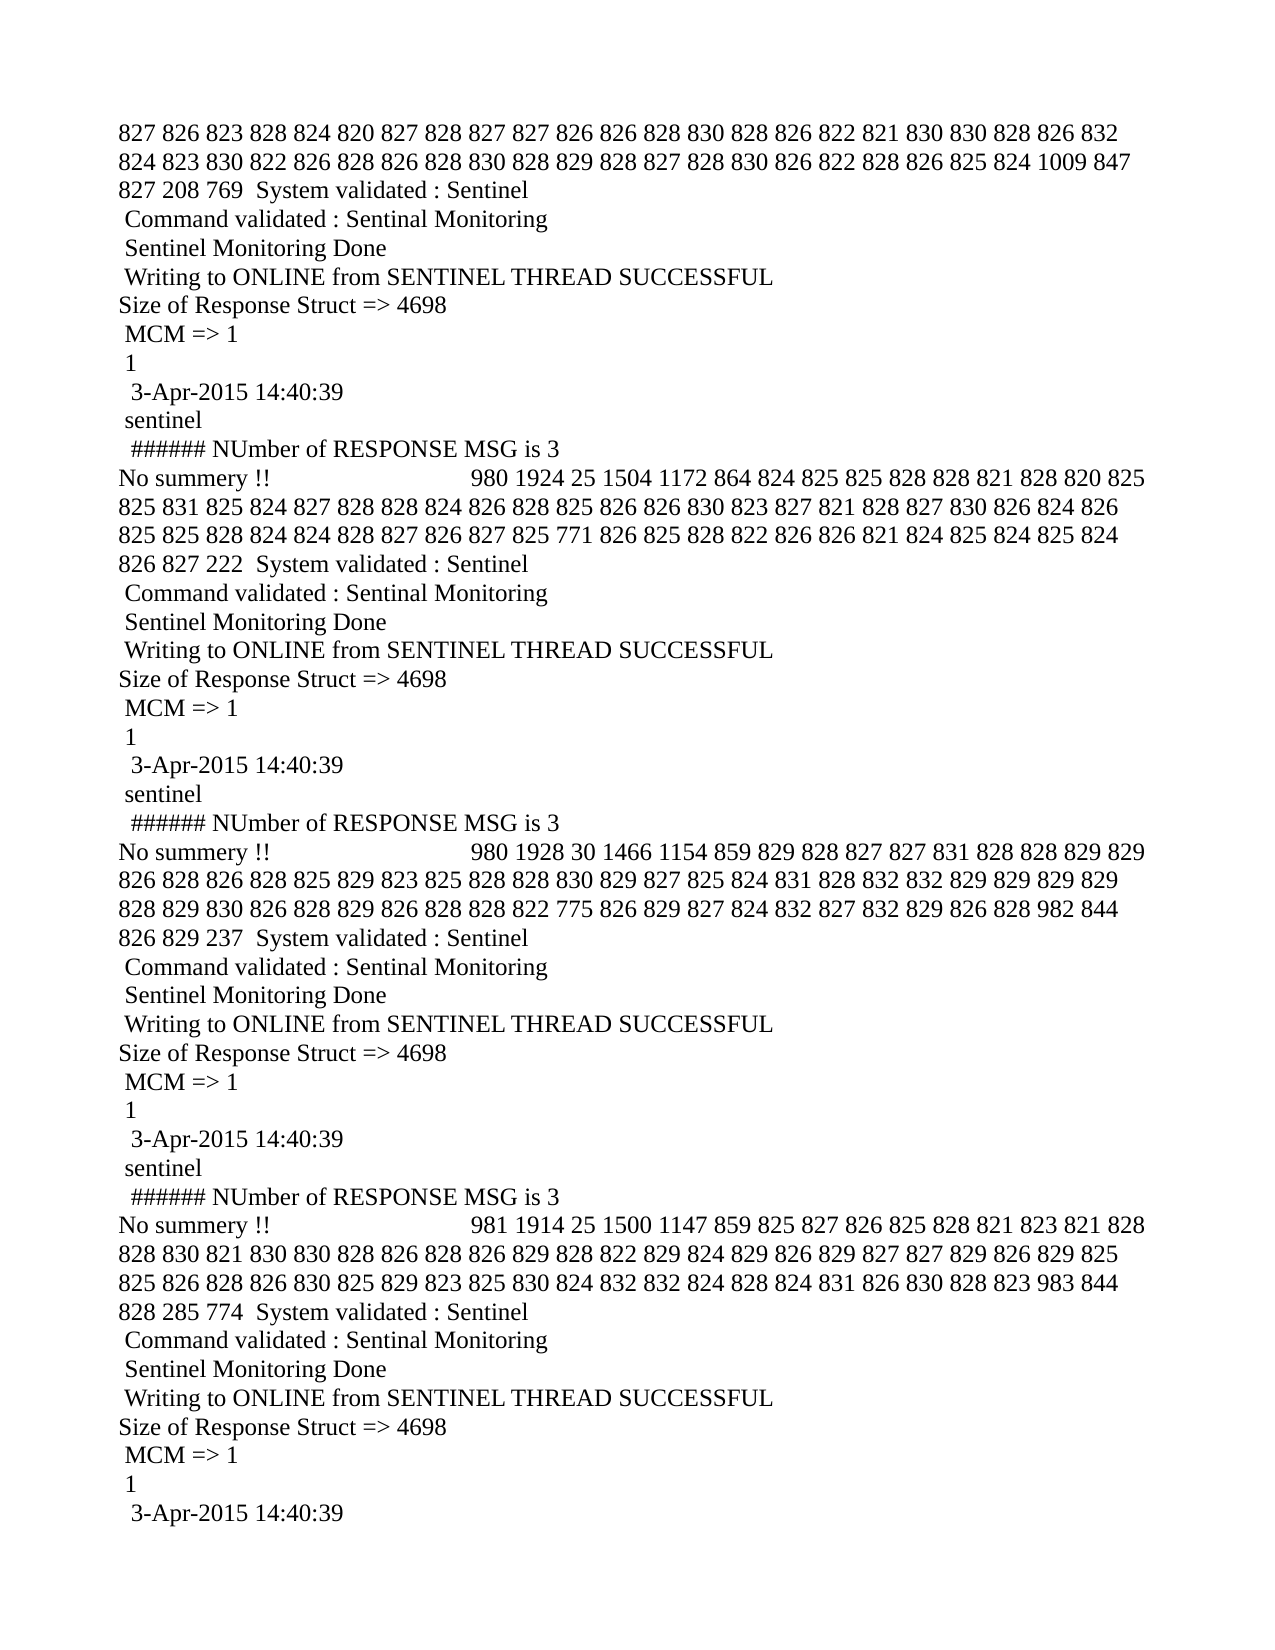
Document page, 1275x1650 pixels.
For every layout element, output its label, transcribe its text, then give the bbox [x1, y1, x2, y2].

text ###### NUmber of RESPONSE MSG is 3 [118, 1182, 1157, 1211]
text No summery !! 980 1928 30 1466 1154 859 829 828 827 827 831 828 828 829 829 826 828 826 828 825 829 823 825 828 828 830 829 827 825 824 831 828 832 832 829 829 829 829 828 829 830 826 828 829 826 828 828 822 775 826 829 827 824 832 827 832 829 826 828 982 844 826 829 237 System validated : Sentinel [118, 837, 1157, 952]
text 1 [118, 722, 1157, 751]
text Command validated : Sentinal Monitoring [118, 204, 1157, 233]
text 1 [118, 348, 1157, 377]
text sentinel [118, 406, 1157, 434]
text 3-Apr-2015 14:40:39 [118, 751, 1157, 779]
text Writing to ONLINE from SENTINEL THREAD SUCCESSFUL [118, 1009, 1157, 1038]
text Size of Response Struct => 4698 [118, 664, 1157, 693]
text ###### NUmber of RESPONSE MSG is 3 [118, 808, 1157, 837]
text No summery !! 981 1914 25 1500 1147 859 825 827 826 825 828 821 823 821 828 828 830 821 830 830 828 826 828 826 829 828 822 829 824 829 826 829 827 827 829 826 829 825 825 826 828 826 830 825 829 823 825 830 824 832 832 824 828 824 831 826 830 828 823 983 844 828 285 774 System validated : Sentinel [118, 1211, 1157, 1326]
text Writing to ONLINE from SENTINEL THREAD SUCCESSFUL [118, 1383, 1157, 1412]
text Sentinel Monitoring Done [118, 233, 1157, 262]
text MCM => 1 [118, 1067, 1157, 1096]
text 1 [118, 1469, 1157, 1498]
text MCM => 1 [118, 1441, 1157, 1469]
text 827 826 823 828 824 820 827 828 827 827 826 826 828 830 828 826 822 821 830 830 828 826 832 824 823 830 822 826 828 826 828 830 828 829 828 827 828 830 826 822 828 826 825 824 1009 847 827 208 769 System validated : Sentinel [118, 118, 1157, 204]
text 1 [118, 1096, 1157, 1124]
text Sentinel Monitoring Done [118, 607, 1157, 636]
text Command validated : Sentinal Monitoring [118, 578, 1157, 607]
text Command validated : Sentinal Monitoring [118, 1326, 1157, 1354]
text Size of Response Struct => 4698 [118, 291, 1157, 319]
text No summery !! 980 1924 25 1504 1172 864 824 825 825 828 828 821 828 820 825 825 831 825 824 827 828 828 824 826 828 825 826 826 830 823 827 821 828 827 830 826 824 826 825 825 828 824 824 828 827 826 827 825 771 826 825 828 822 826 826 821 824 825 824 825 824 826 827 222 System validated : Sentinel [118, 463, 1157, 578]
text 3-Apr-2015 14:40:39 [118, 377, 1157, 406]
text Size of Response Struct => 4698 [118, 1038, 1157, 1067]
text MCM => 1 [118, 693, 1157, 722]
text Command validated : Sentinal Monitoring [118, 952, 1157, 981]
text Sentinel Monitoring Done [118, 981, 1157, 1009]
text Writing to ONLINE from SENTINEL THREAD SUCCESSFUL [118, 262, 1157, 291]
text sentinel [118, 1153, 1157, 1182]
text sentinel [118, 779, 1157, 808]
text MCM => 1 [118, 319, 1157, 348]
text Sentinel Monitoring Done [118, 1354, 1157, 1383]
text 3-Apr-2015 14:40:39 [118, 1124, 1157, 1153]
text Writing to ONLINE from SENTINEL THREAD SUCCESSFUL [118, 636, 1157, 664]
text 3-Apr-2015 14:40:39 [118, 1498, 1157, 1527]
text Size of Response Struct => 4698 [118, 1412, 1157, 1441]
text ###### NUmber of RESPONSE MSG is 3 [118, 434, 1157, 463]
